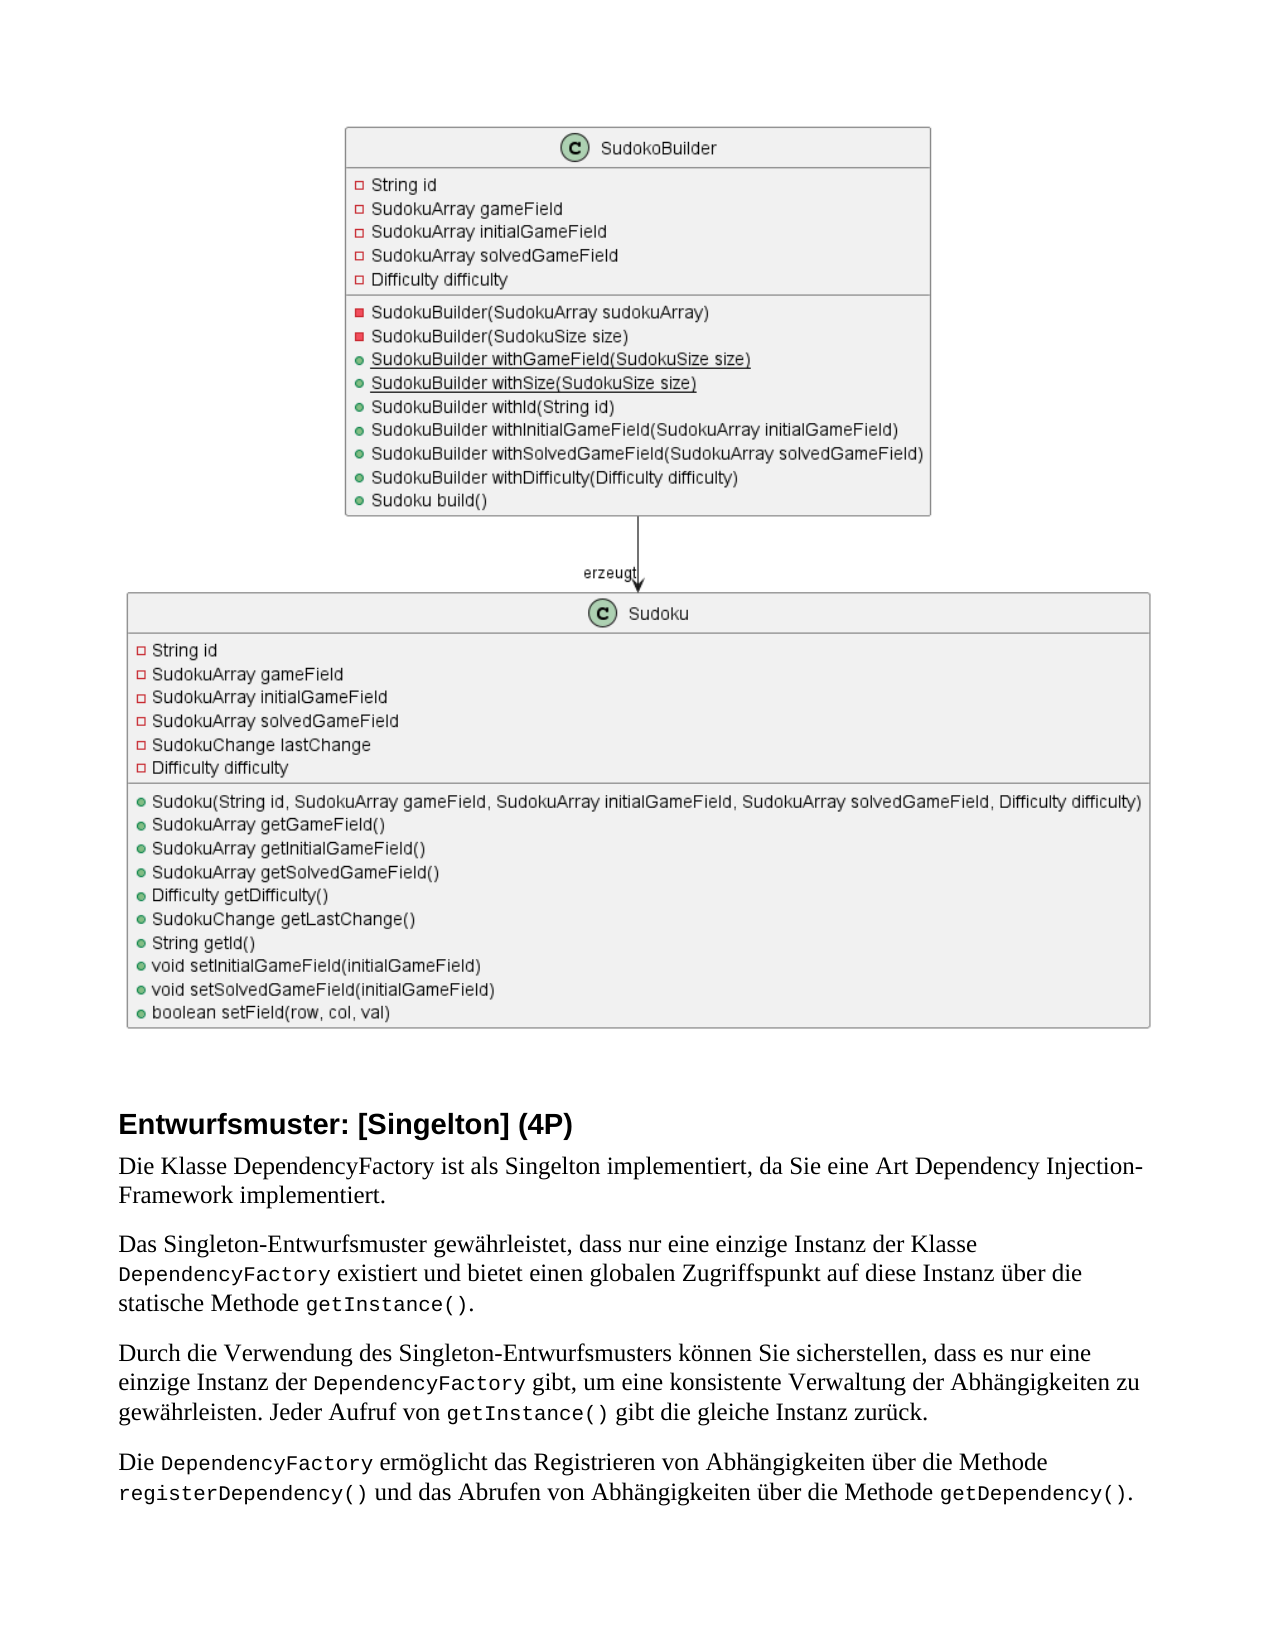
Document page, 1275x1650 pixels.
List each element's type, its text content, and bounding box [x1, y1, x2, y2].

text Die Klasse DependencyFactory ist als Singelton implementiert, da Sie eine Art Dependency Injection-Framework implementiert. [118, 1151, 1157, 1209]
text Die DependencyFactory ermöglicht das Registrieren von Abhängigkeiten über die Methode registerDependency() und das Abrufen von Abhängigkeiten über die Methode getDependency(). [118, 1447, 1157, 1506]
text Das Singleton-Entwurfsmuster gewährleistet, dass nur eine einzige Instanz der Klasse DependencyFactory existiert und bietet einen globalen Zugriffspunkt auf diese Instanz über die statische Methode getInstance(). [118, 1229, 1157, 1317]
subtitle Entwurfsmuster: [Singelton] (4P) [118, 1107, 1157, 1141]
text Durch die Verwendung des Singleton-Entwurfsmusters können Sie sicherstellen, dass es nur eine einzige Instanz der DependencyFactory gibt, um eine konsistente Verwaltung der Abhängigkeiten zu gewährleisten. Jeder Aufruf von getInstance() gibt die gleiche Instanz zurück. [118, 1338, 1157, 1426]
